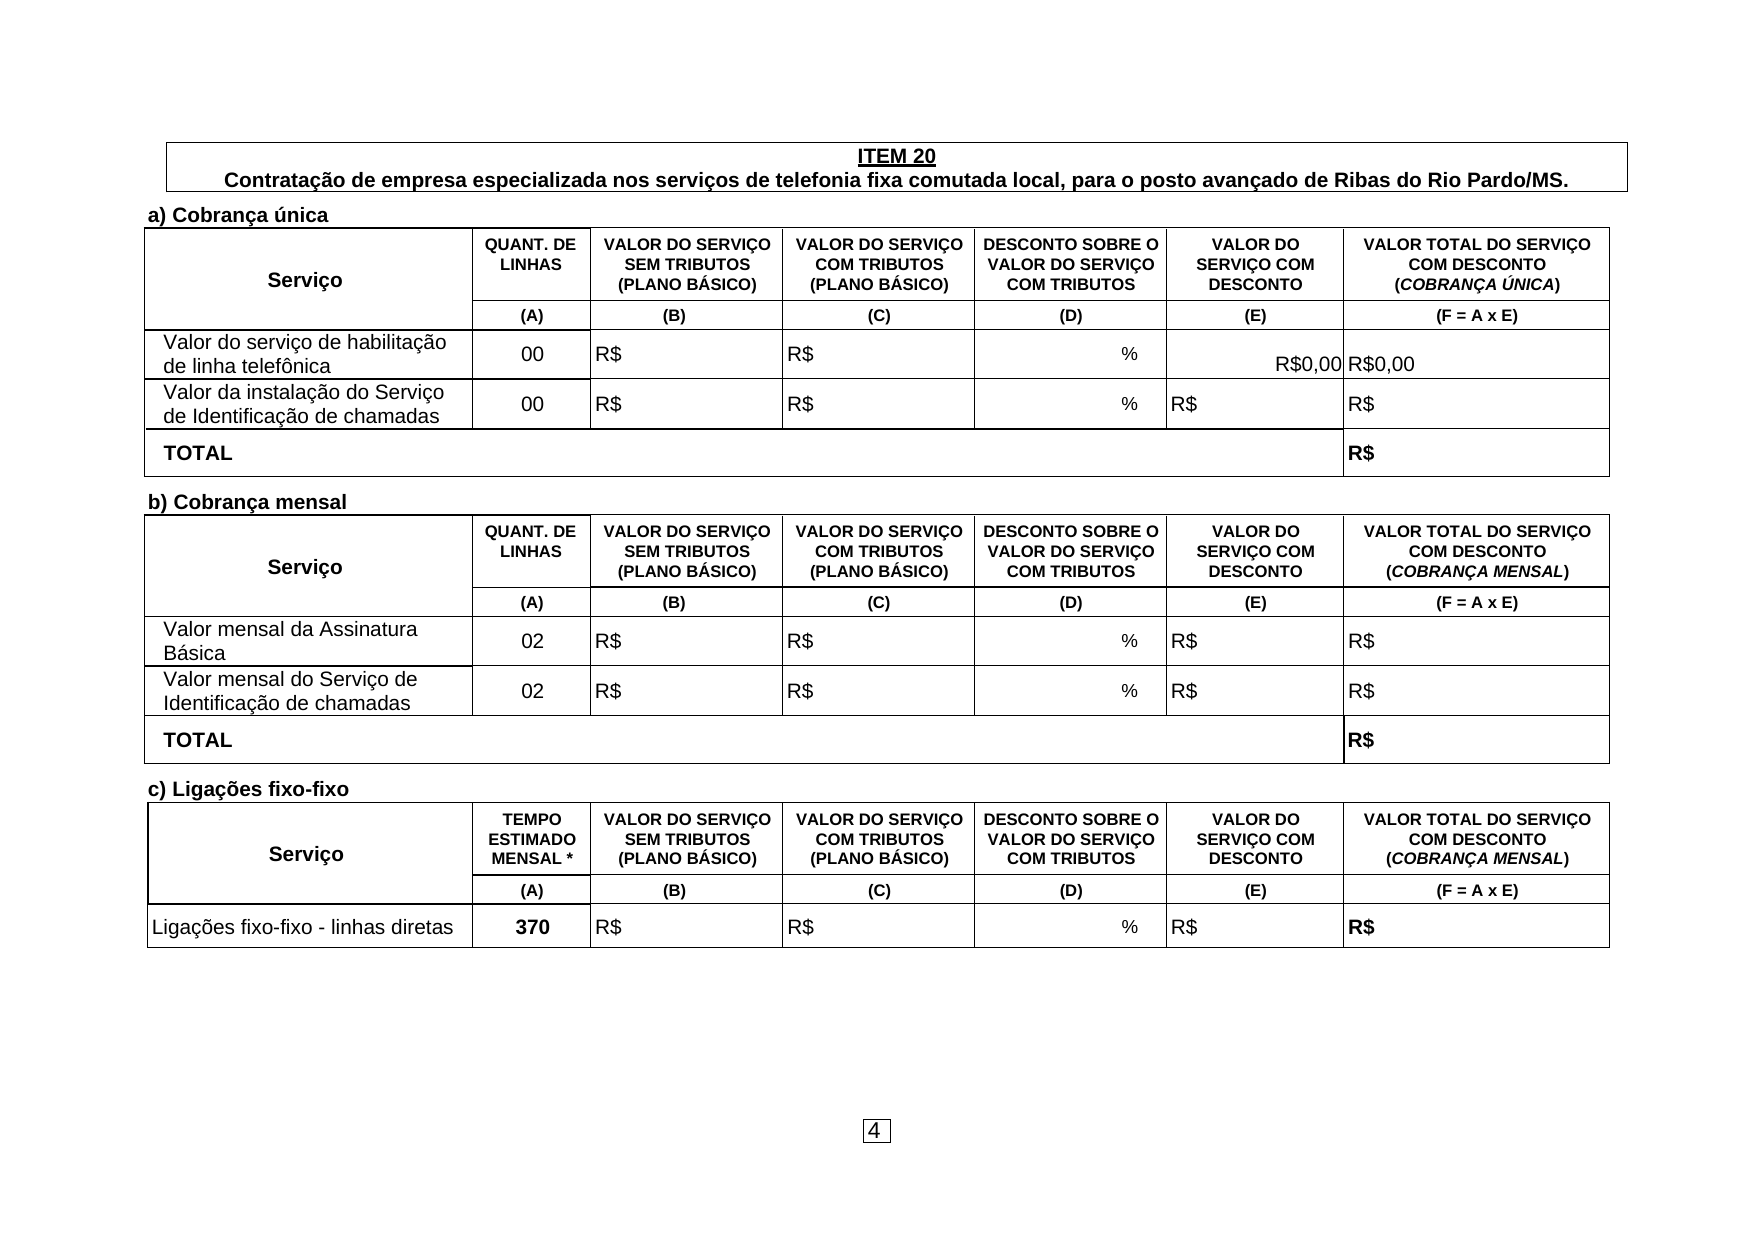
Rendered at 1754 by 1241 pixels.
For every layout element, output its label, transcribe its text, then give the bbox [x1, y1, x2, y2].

table_cell (A) [473, 876, 590, 903]
table_header DESCONTO SOBRE O VALOR DO SERVIÇO COM TRIBUTOS [975, 803, 1166, 874]
table_cell R$ [1167, 904, 1343, 947]
table_header VALOR DO SERVIÇO COM TRIBUTOS (PLANO BÁSICO) [783, 803, 974, 874]
table_cell % [975, 617, 1166, 665]
table_cell Valor do serviço de habilitação de linha telefônica [145, 331, 472, 378]
table_cell TOTAL [145, 429, 1343, 476]
table_cell (D) [975, 588, 1166, 616]
table_header DESCONTO SOBRE O VALOR DO SERVIÇO COM TRIBUTOS [975, 228, 1166, 299]
text Contratação de empresa especializada nos serviços de telefonia fixa comutada local, para o posto avançado de Ribas do Rio Pardo/MS. [207, 168, 1586, 191]
table_cell 00 [473, 331, 590, 378]
table_header VALOR DO SERVIÇO SEM TRIBUTOS (PLANO BÁSICO) [591, 515, 782, 586]
table_cell (D) [975, 301, 1166, 329]
table_cell R$ [1344, 904, 1609, 947]
table_cell (E) [1167, 588, 1343, 616]
table_header VALOR DO SERVIÇO COM TRIBUTOS (PLANO BÁSICO) [783, 515, 974, 586]
table_header QUANT. DE LINHAS [473, 229, 590, 299]
table_cell (A) [473, 588, 590, 616]
list Cobrança mensal [148, 490, 1623, 514]
table_cell R$ [1344, 666, 1609, 715]
table_cell Valor mensal do Serviço de Identificação de chamadas [145, 667, 472, 715]
table_cell Valor mensal da Assinatura Básica [145, 617, 472, 665]
table_cell R$ [591, 666, 782, 715]
table_cell 370 [473, 905, 590, 947]
table_cell 02 [473, 617, 590, 665]
table_cell (F = A x E) [1344, 588, 1609, 616]
table_cell Ligações fixo-fixo - linhas diretas [148, 905, 472, 947]
table_cell R$ [783, 617, 974, 665]
table_header VALOR DO SERVIÇO SEM TRIBUTOS (PLANO BÁSICO) [591, 228, 782, 299]
table_cell R$ [1167, 617, 1343, 665]
list Cobrança única [148, 203, 1623, 227]
table_cell Valor da instalação do Serviço de Identificação de chamadas [145, 380, 472, 428]
table_cell R$ [1167, 666, 1343, 715]
table_cell % [975, 904, 1166, 947]
table_cell (D) [975, 875, 1166, 903]
table_cell R$ [783, 904, 974, 947]
table_header Serviço [149, 803, 472, 903]
table_header VALOR DO SERVIÇO SEM TRIBUTOS (PLANO BÁSICO) [591, 803, 782, 874]
table_cell % [975, 666, 1166, 715]
table_header TEMPO ESTIMADO MENSAL * [473, 803, 590, 874]
table_cell (B) [591, 875, 782, 903]
table_cell TOTAL [145, 716, 1343, 763]
table_cell (B) [591, 588, 782, 616]
table_cell R$ [1344, 379, 1609, 428]
table_header VALOR DO SERVIÇO COM DESCONTO [1167, 803, 1343, 874]
table_header VALOR DO SERVIÇO COM DESCONTO [1167, 228, 1343, 299]
table_cell (F = A x E) [1344, 875, 1609, 903]
table_header Serviço [145, 229, 472, 329]
table_cell % [975, 330, 1166, 378]
table_cell R$ [783, 666, 974, 715]
table_cell R$0,00 [1167, 330, 1343, 378]
table_cell R$0,00 [1344, 330, 1609, 378]
table_cell (C) [783, 301, 974, 329]
table_header QUANT. DE LINHAS [473, 516, 590, 586]
table_cell (A) [473, 301, 590, 329]
list Ligações fixo-fixo [148, 777, 1623, 801]
table_cell R$ [591, 617, 782, 665]
text ITEM 20 [207, 143, 1586, 167]
table_cell R$ [783, 330, 974, 378]
table_cell R$ [1344, 617, 1609, 665]
table_cell R$ [783, 379, 974, 428]
table_header VALOR DO SERVIÇO COM TRIBUTOS (PLANO BÁSICO) [783, 228, 974, 299]
table_cell (B) [591, 301, 782, 329]
table_cell (E) [1167, 301, 1343, 329]
table_cell (C) [783, 875, 974, 903]
table_header VALOR TOTAL DO SERVIÇO COM DESCONTO (COBRANÇA MENSAL) [1344, 803, 1609, 874]
table_cell (F = A x E) [1344, 301, 1609, 329]
table_cell R$ [591, 904, 782, 947]
table_cell R$ [1167, 379, 1343, 428]
table_cell 00 [473, 380, 590, 428]
table_cell % [975, 379, 1166, 428]
table_header Serviço [145, 516, 472, 616]
table_cell R$ [591, 379, 782, 428]
table_cell (E) [1167, 875, 1343, 903]
table_header VALOR DO SERVIÇO COM DESCONTO [1167, 515, 1343, 586]
table_cell R$ [1344, 429, 1609, 476]
table_cell R$ [591, 330, 782, 378]
table_cell R$ [1345, 716, 1609, 763]
table_header VALOR TOTAL DO SERVIÇO COM DESCONTO (COBRANÇA ÚNICA) [1344, 228, 1609, 299]
table_header DESCONTO SOBRE O VALOR DO SERVIÇO COM TRIBUTOS [975, 515, 1166, 586]
table_cell (C) [783, 588, 974, 616]
table_header VALOR TOTAL DO SERVIÇO COM DESCONTO (COBRANÇA MENSAL) [1344, 515, 1609, 586]
table_cell 02 [473, 666, 590, 715]
